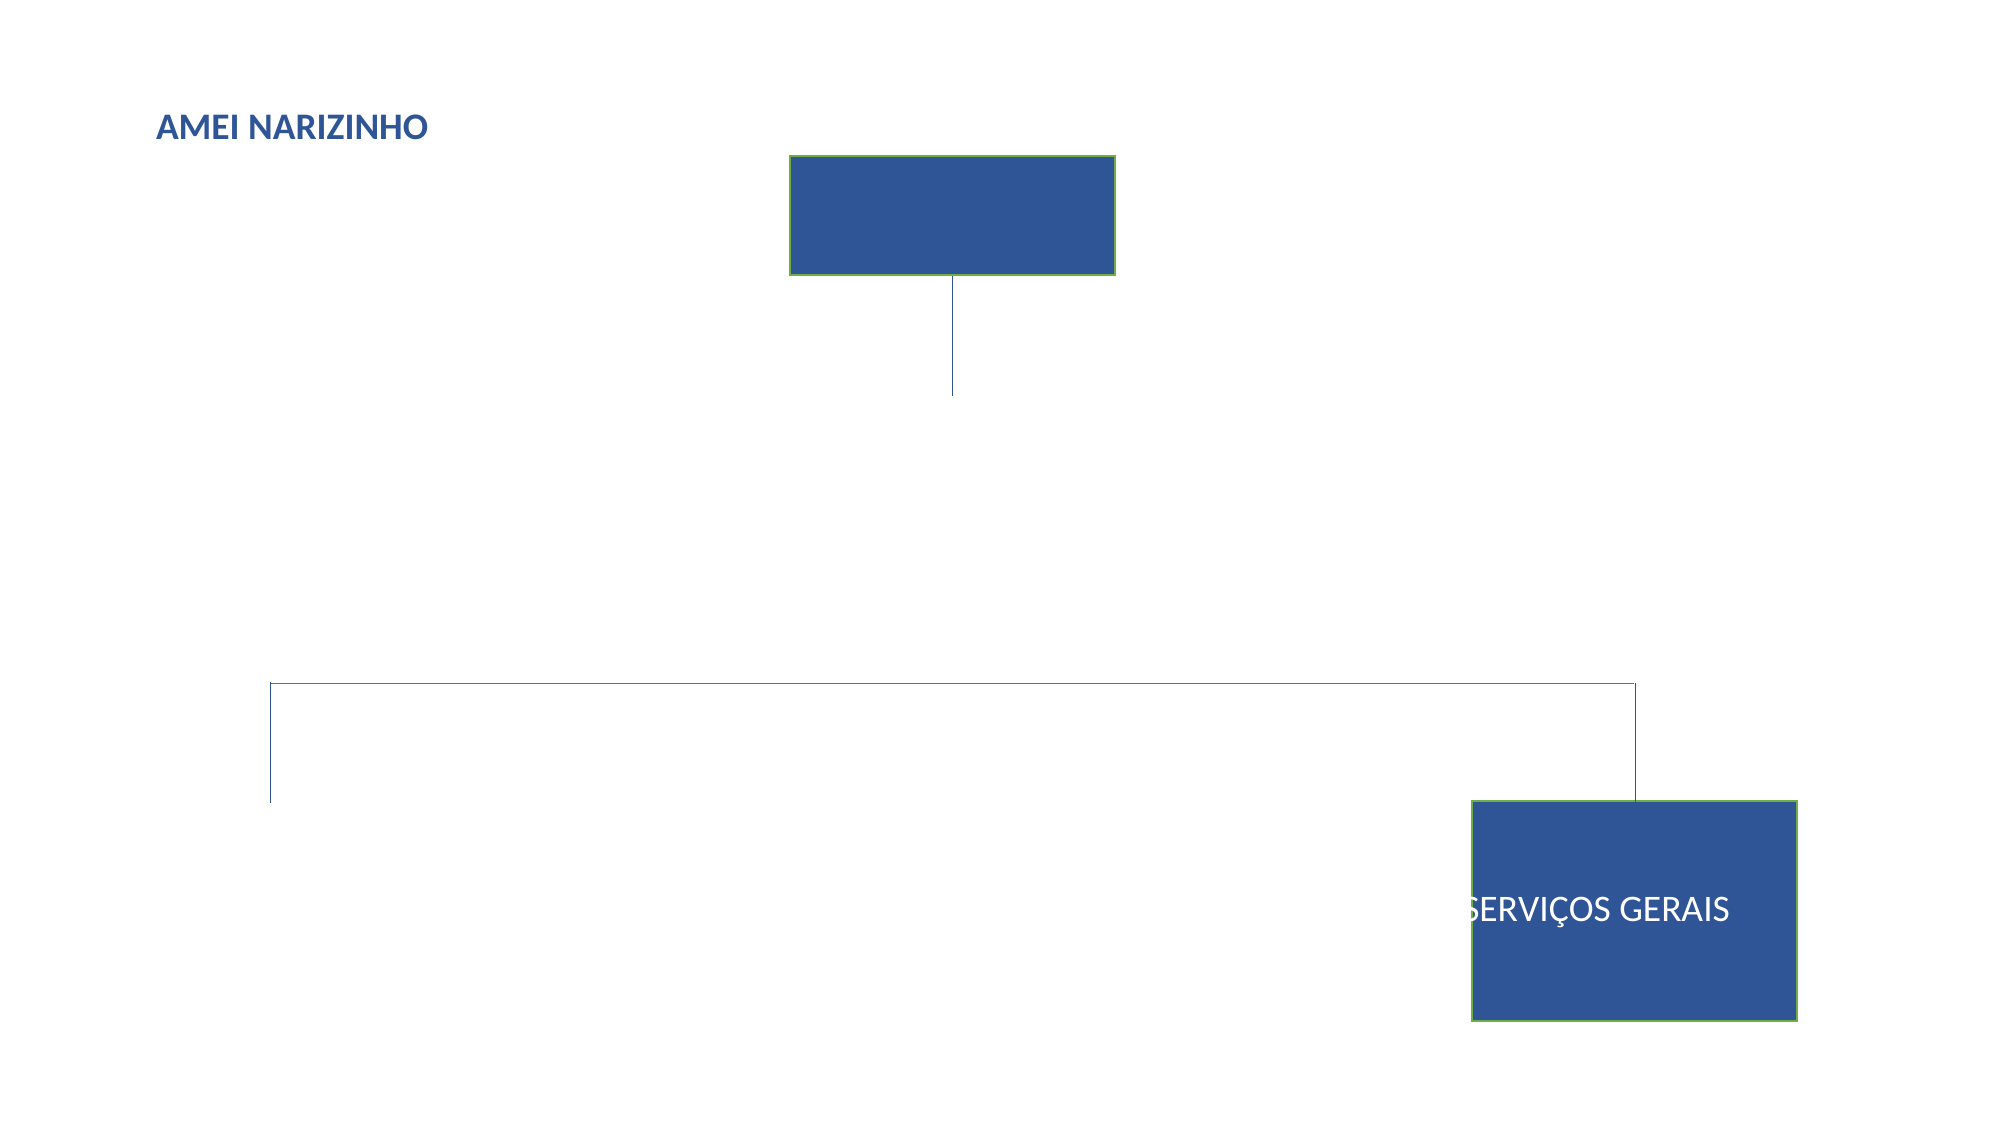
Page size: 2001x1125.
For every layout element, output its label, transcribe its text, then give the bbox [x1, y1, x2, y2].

text AMEI NARIZINHO [156, 103, 590, 149]
